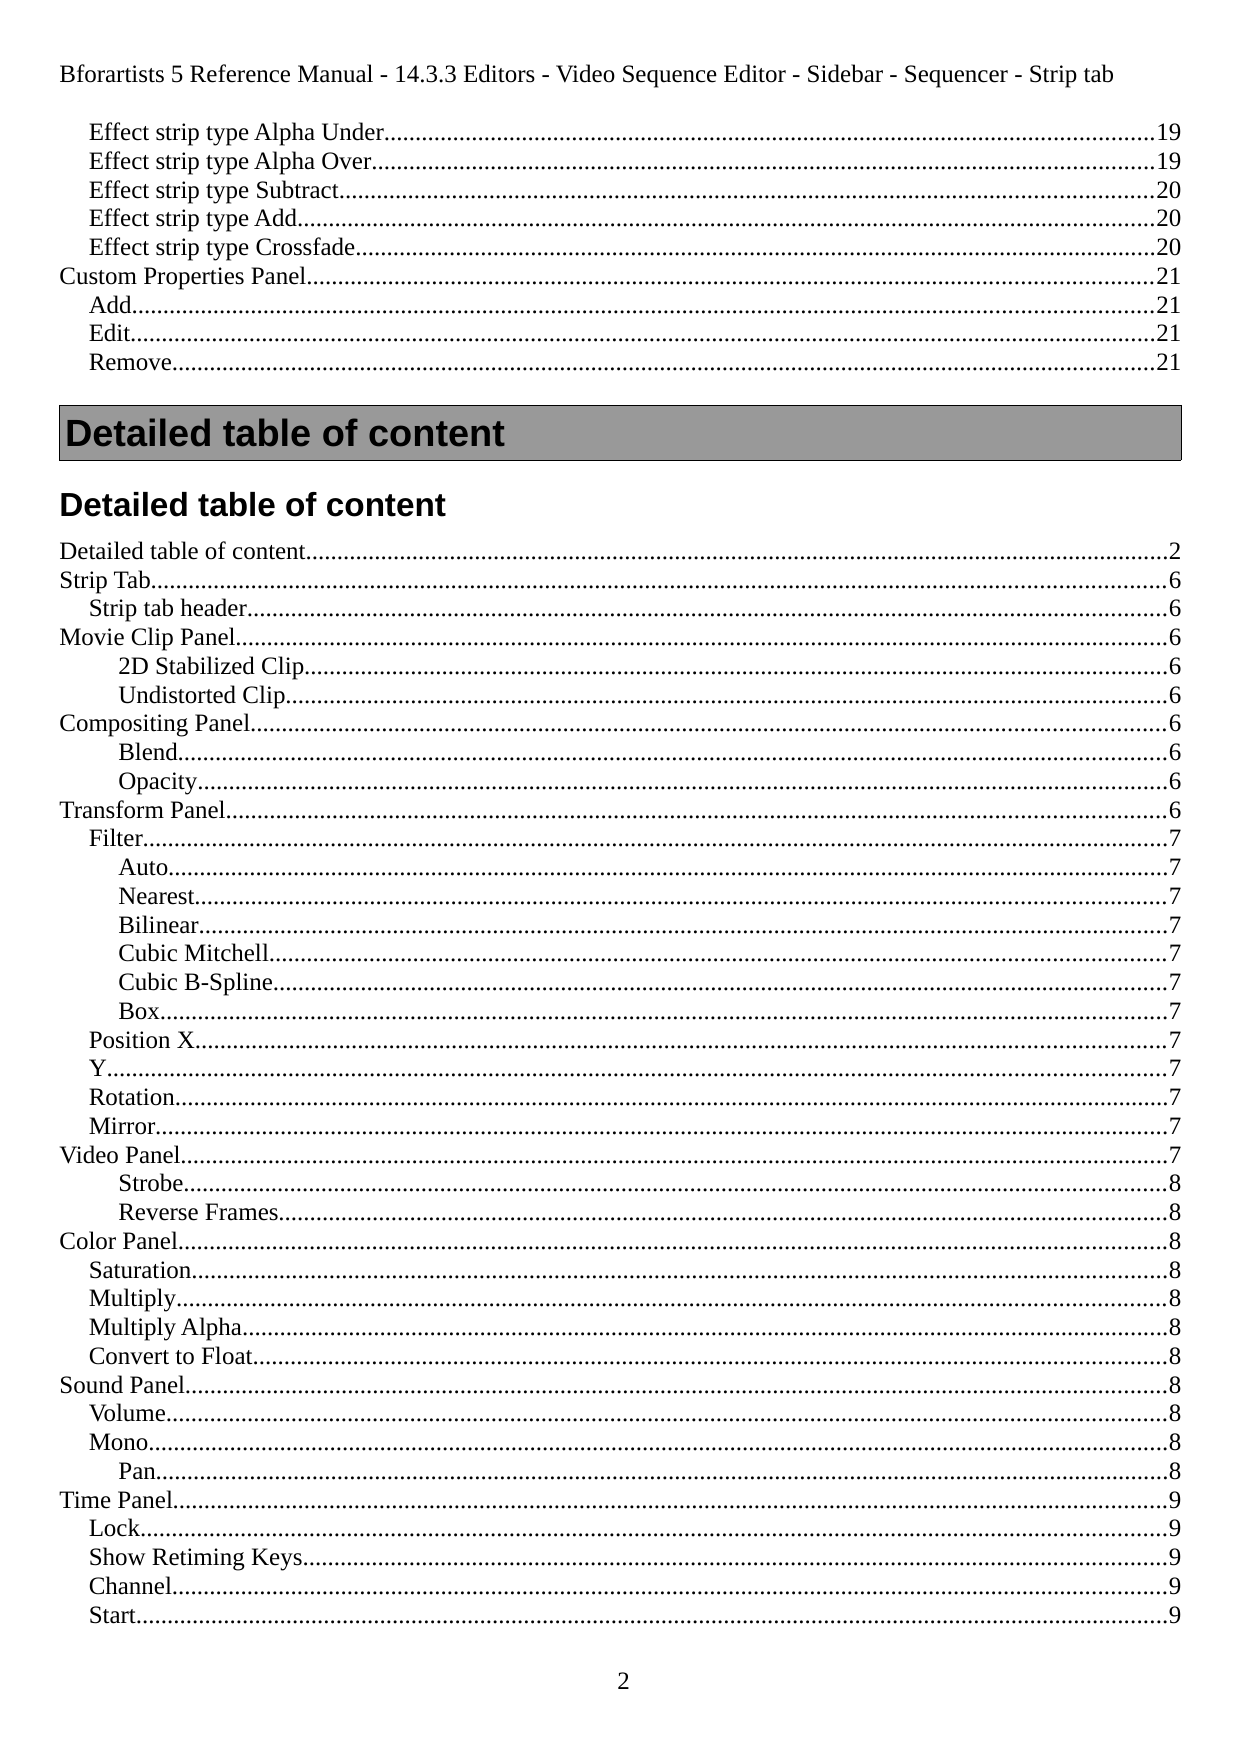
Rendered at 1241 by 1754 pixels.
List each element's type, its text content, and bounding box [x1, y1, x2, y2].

text Convert to Float 8 [88, 1341, 1181, 1370]
text Strip Tab 6 [59, 565, 1181, 593]
text Auto 7 [118, 852, 1181, 881]
text Saturation 8 [88, 1255, 1181, 1283]
text Blend 6 [118, 737, 1181, 766]
text Volume 8 [88, 1398, 1181, 1427]
text Effect strip type Crossfade 20 [88, 232, 1181, 261]
text Detailed table of content 2 [59, 536, 1181, 565]
text Effect strip type Alpha Under 19 [88, 117, 1181, 146]
subtitle Detailed table of content [59, 485, 1181, 523]
text Effect strip type Add 20 [88, 203, 1181, 232]
text Cubic B-Spline 7 [118, 967, 1181, 996]
text Effect strip type Subtract 20 [88, 175, 1181, 203]
text Sound Panel 8 [59, 1370, 1181, 1398]
text Undistorted Clip 6 [118, 680, 1181, 708]
text Reverse Frames 8 [118, 1197, 1181, 1226]
text Y 7 [88, 1053, 1181, 1082]
text Color Panel 8 [59, 1226, 1181, 1255]
text Lock 9 [88, 1513, 1181, 1542]
text Start 9 [88, 1600, 1181, 1628]
text Movie Clip Panel 6 [59, 622, 1181, 651]
text 2D Stabilized Clip 6 [118, 651, 1181, 680]
text Time Panel 9 [59, 1485, 1181, 1513]
text Strobe 8 [118, 1168, 1181, 1197]
text Add 21 [88, 290, 1181, 318]
text Strip tab header 6 [88, 593, 1181, 622]
text Pan 8 [118, 1456, 1181, 1485]
text Cubic Mitchell 7 [118, 938, 1181, 967]
text Rotation 7 [88, 1082, 1181, 1111]
text Transform Panel 6 [59, 795, 1181, 823]
text Remove 21 [88, 347, 1181, 376]
text Nearest 7 [118, 881, 1181, 910]
text Edit 21 [88, 318, 1181, 347]
text Multiply 8 [88, 1283, 1181, 1312]
text Effect strip type Alpha Over 19 [88, 146, 1181, 175]
text Show Retiming Keys 9 [88, 1542, 1181, 1571]
text Filter 7 [88, 823, 1181, 852]
text Box 7 [118, 996, 1181, 1025]
text Video Panel 7 [59, 1140, 1181, 1168]
text Channel 9 [88, 1571, 1181, 1600]
table_header Detailed table of content [60, 406, 1181, 460]
text Opacity 6 [118, 766, 1181, 795]
text Position X 7 [88, 1025, 1181, 1053]
text Mirror 7 [88, 1111, 1181, 1140]
text Multiply Alpha 8 [88, 1312, 1181, 1341]
text Compositing Panel 6 [59, 708, 1181, 737]
text Mono 8 [88, 1427, 1181, 1456]
text Custom Properties Panel 21 [59, 261, 1181, 290]
text Bilinear 7 [118, 910, 1181, 938]
